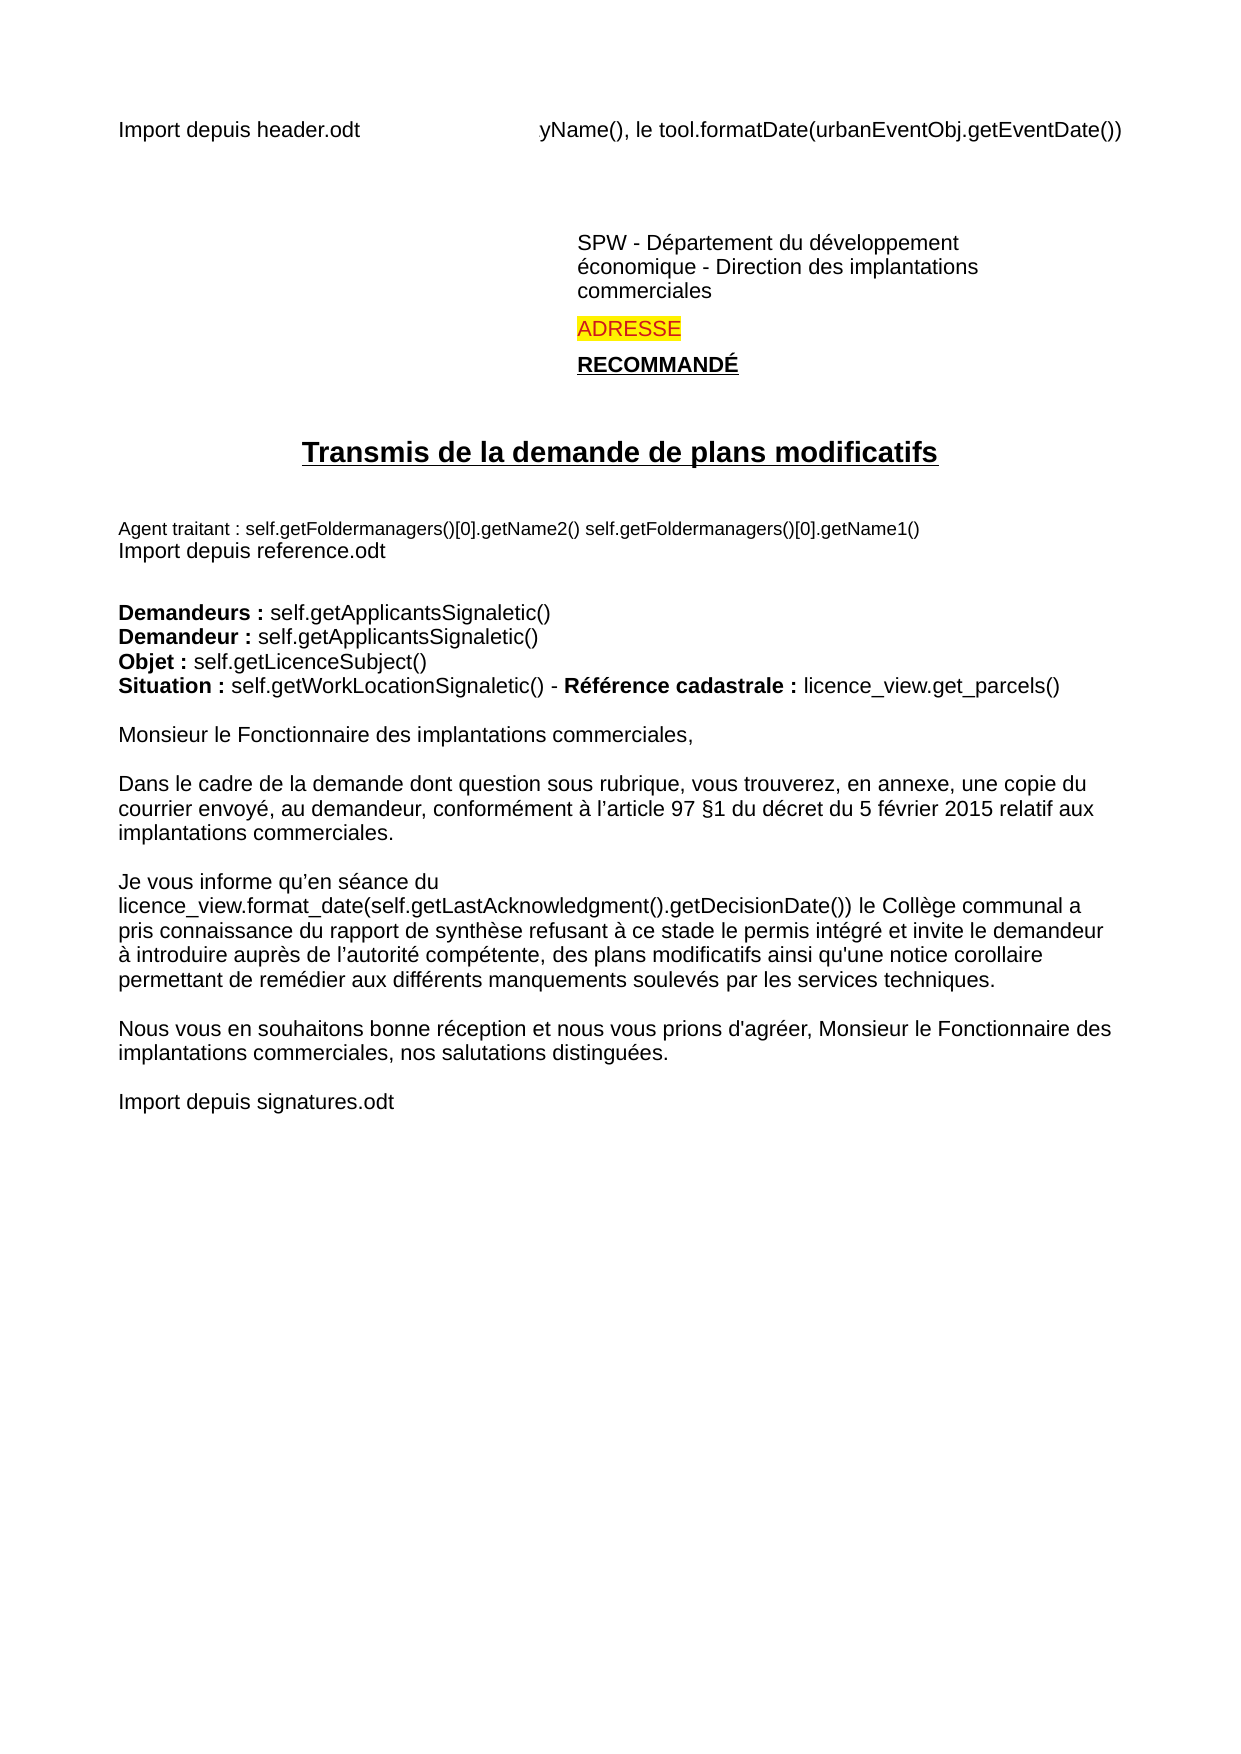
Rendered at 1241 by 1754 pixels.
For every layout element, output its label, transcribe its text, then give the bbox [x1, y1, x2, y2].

title Transmis de la demande de plans modificatifs [118, 436, 1122, 469]
text Je vous informe qu’en séance du licence_view.format_date(self.getLastAcknowledgment().getDecisionDate()) le Collège communal a pris connaissance du rapport de synthèse refusant à ce stade le permis intégré et invite le demandeur à introduire auprès de l’autorité compétente, des plans modificatifs ainsi qu'une notice corollaire permettant de remédier aux différents manquements soulevés par les services techniques. [118, 869, 1122, 992]
text Objet : self.getLicenceSubject() [118, 649, 1122, 674]
text Demandeur : self.getApplicantsSignaletic() [118, 625, 1122, 649]
text Situation : self.getWorkLocationSignaletic() - Référence cadastrale : licence_view.get_parcels() [118, 674, 1122, 698]
text Import depuis header.odt [118, 118, 539, 143]
text Nous vous en souhaitons bonne réception et nous vous prions d'agréer, Monsieur le Fonctionnaire des implantations commerciales, nos salutations distinguées. [118, 1016, 1122, 1065]
text ADRESSE [577, 316, 1028, 341]
text Import depuis signatures.odt [118, 1090, 1122, 1114]
text Import depuis reference.odt [118, 539, 1122, 563]
text Demandeurs : self.getApplicantsSignaletic() [118, 600, 1122, 625]
text tool.getCityName(), le tool.formatDate(urbanEventObj.getEventDate()) [118, 118, 1122, 427]
title RECOMMANDÉ [577, 353, 1028, 378]
text SPW - Département du développement économique - Direction des implantations commerciales [577, 230, 1028, 304]
text Agent traitant : self.getFoldermanagers()[0].getName2() self.getFoldermanagers()[0].getName1() [118, 518, 1122, 539]
text Dans le cadre de la demande dont question sous rubrique, vous trouverez, en annexe, une copie du courrier envoyé, au demandeur, conformément à l’article 97 §1 du décret du 5 février 2015 relatif aux implantations commerciales. [118, 772, 1122, 845]
text Monsieur le Fonctionnaire des implantations commerciales, [118, 723, 1122, 747]
